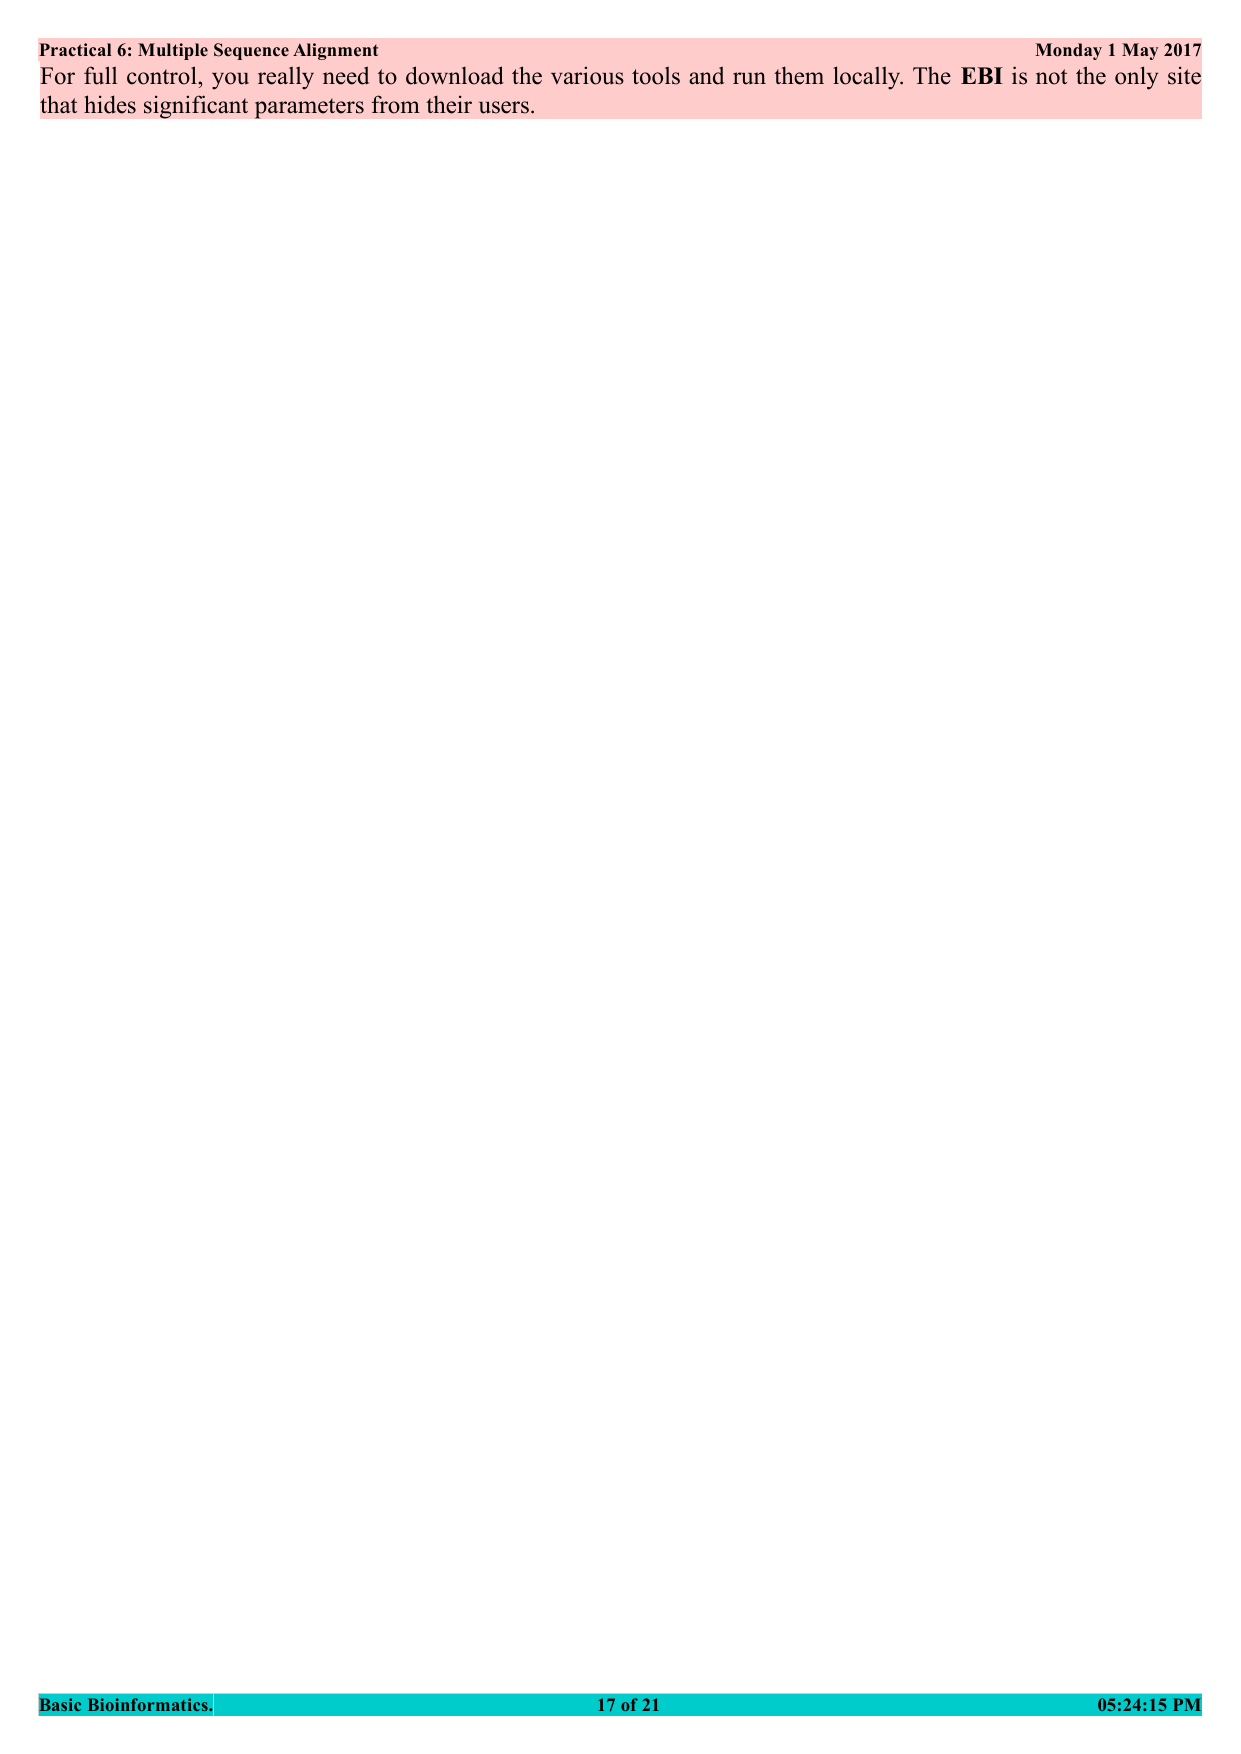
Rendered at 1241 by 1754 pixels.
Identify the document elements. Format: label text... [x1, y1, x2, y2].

text For full control, you really need to download the various tools and run them locally. The EBI is not the only site that hides significant parameters from their users. [40, 61, 1202, 119]
